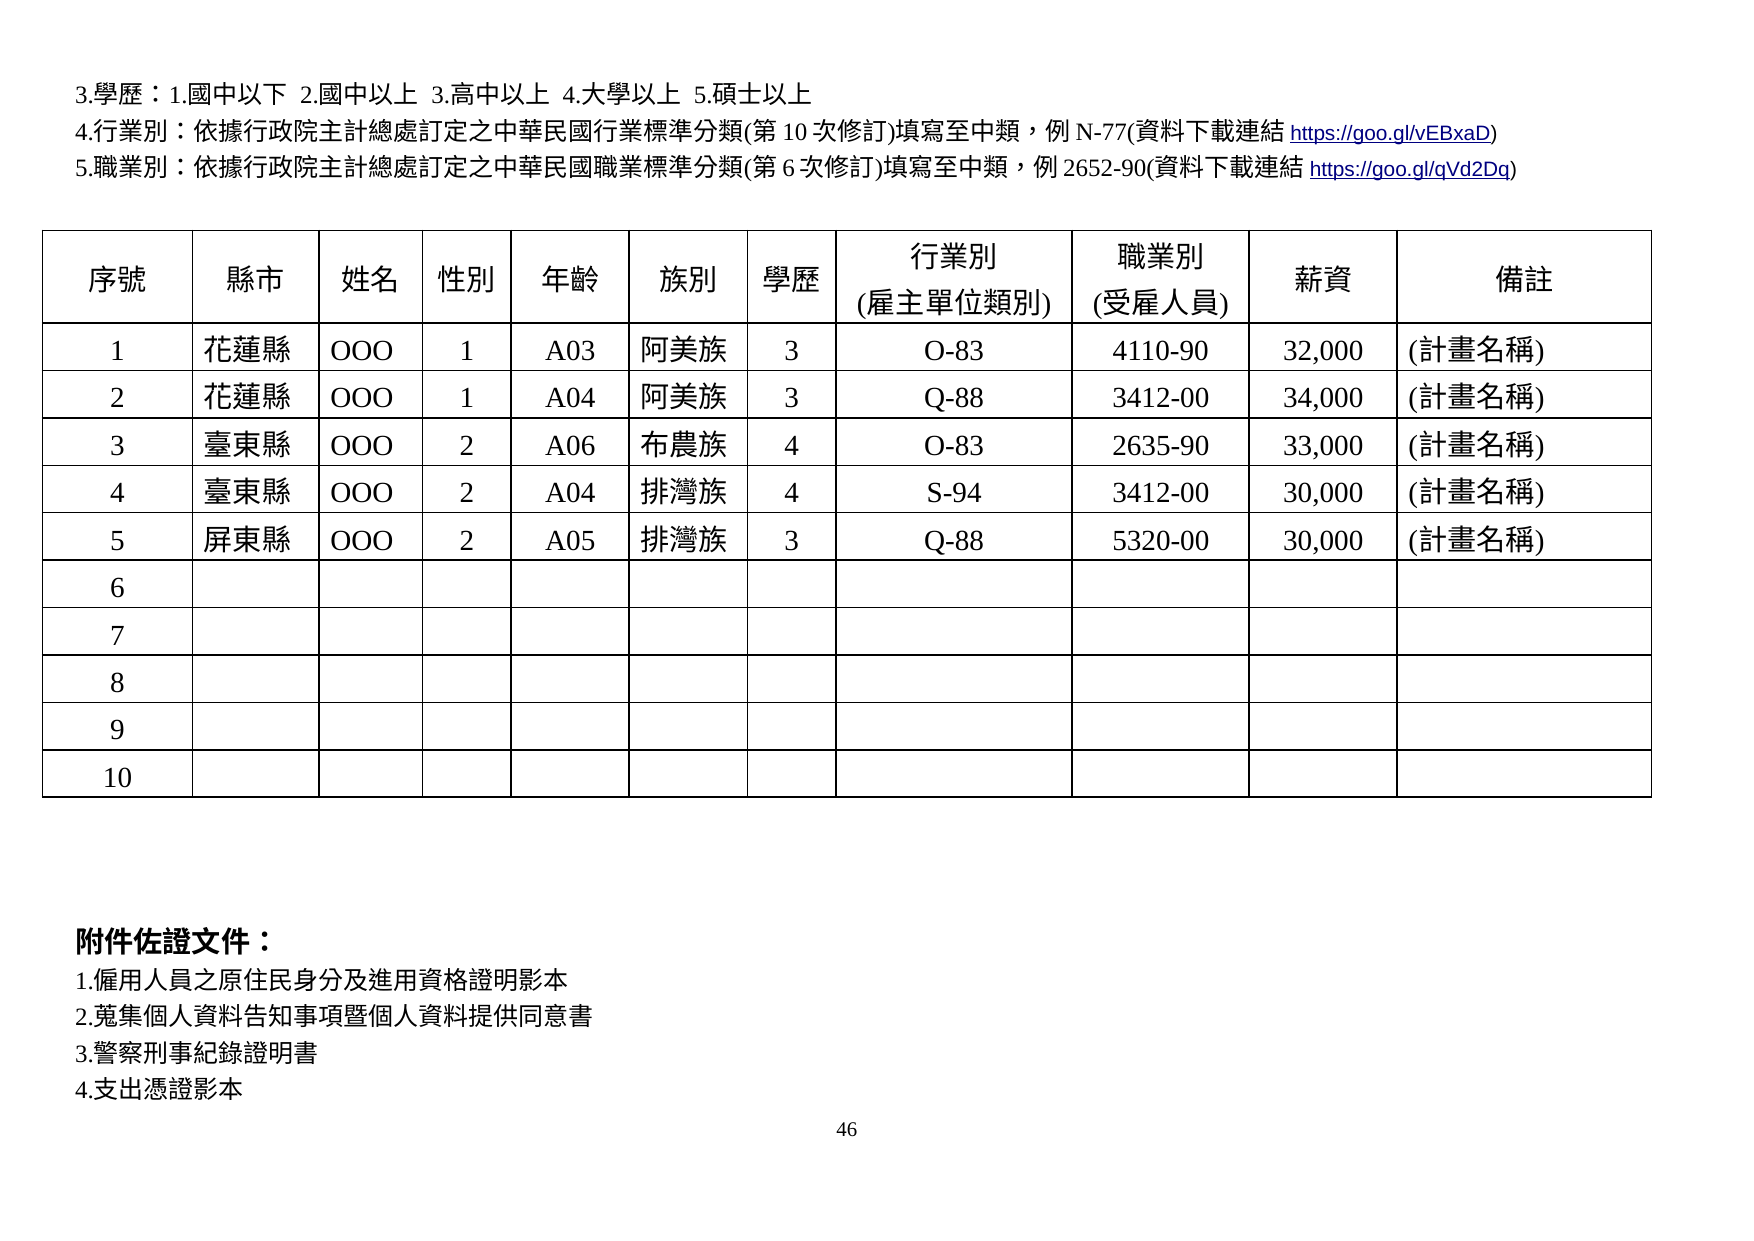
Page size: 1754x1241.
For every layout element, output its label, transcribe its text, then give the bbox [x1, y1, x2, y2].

table_cell A04 [512, 371, 628, 417]
table_cell [193, 561, 318, 607]
table_cell [1250, 751, 1396, 796]
table_cell [320, 751, 422, 796]
table_cell [1073, 561, 1248, 607]
table_cell 臺東縣 [193, 419, 318, 464]
table_cell [1398, 561, 1651, 607]
table_cell [320, 608, 422, 654]
table_cell 排灣族 [630, 466, 747, 512]
table_cell 排灣族 [630, 513, 747, 559]
table_cell [748, 561, 835, 607]
text 5.職業別：依據行政院主計總處訂定之中華民國職業標準分類(第6次修訂)填寫至中類，例2652-90(資料下載連結https://goo.gl/qVd2Dq) [75, 147, 1618, 184]
table_cell A03 [512, 324, 628, 370]
table_cell OOO [320, 466, 422, 512]
table_cell [1073, 751, 1248, 796]
table_cell [630, 703, 747, 749]
table_cell [512, 703, 628, 749]
table_cell 布農族 [630, 419, 747, 464]
table_cell [1250, 608, 1396, 654]
table_cell [837, 656, 1071, 701]
table_cell 2635-90 [1073, 419, 1248, 464]
table_cell [320, 656, 422, 701]
table_header 年齡 [512, 231, 628, 322]
table_cell [423, 608, 510, 654]
table_header 序號 [43, 231, 192, 322]
table_cell OOO [320, 371, 422, 417]
table_cell 34,000 [1250, 371, 1396, 417]
table_cell A06 [512, 419, 628, 464]
table_cell [1398, 703, 1651, 749]
table_cell [748, 608, 835, 654]
table_cell [423, 561, 510, 607]
table_cell 臺東縣 [193, 466, 318, 512]
table_cell [512, 561, 628, 607]
table_cell 1 [423, 324, 510, 370]
table_cell 5320-00 [1073, 513, 1248, 559]
table_header 姓名 [320, 231, 422, 322]
text 4.支出憑證影本 [75, 1069, 1618, 1106]
table_header 族別 [630, 231, 747, 322]
table_cell OOO [320, 513, 422, 559]
table_cell 33,000 [1250, 419, 1396, 464]
table_cell O-83 [837, 324, 1071, 370]
table_cell 10 [43, 751, 192, 796]
table_cell [423, 656, 510, 701]
table_cell 3412-00 [1073, 466, 1248, 512]
table_cell 3 [748, 513, 835, 559]
table_cell [1398, 608, 1651, 654]
table_cell 3 [748, 371, 835, 417]
table_cell OOO [320, 324, 422, 370]
table_cell 9 [43, 703, 192, 749]
table_cell [630, 608, 747, 654]
table_cell 3412-00 [1073, 371, 1248, 417]
table_cell [837, 561, 1071, 607]
table_cell (計畫名稱) [1398, 324, 1651, 370]
table_cell [193, 608, 318, 654]
table_cell 4110-90 [1073, 324, 1248, 370]
table_cell [748, 751, 835, 796]
table_cell 2 [423, 513, 510, 559]
table_cell 1 [43, 324, 192, 370]
table_cell [1073, 608, 1248, 654]
table_cell [423, 703, 510, 749]
table_cell 6 [43, 561, 192, 607]
table_cell [1250, 561, 1396, 607]
table_cell [1073, 703, 1248, 749]
table_cell 1 [423, 371, 510, 417]
table_cell 3 [43, 419, 192, 464]
table_cell [837, 751, 1071, 796]
table_cell [320, 561, 422, 607]
table_cell 30,000 [1250, 466, 1396, 512]
table_cell [1398, 656, 1651, 701]
table_cell [630, 656, 747, 701]
table_cell [1250, 656, 1396, 701]
text 3.學歷：1.國中以下 2.國中以上 3.高中以上 4.大學以上 5.碩士以上 [75, 75, 1618, 111]
text 2.蒐集個人資料告知事項暨個人資料提供同意書 [75, 997, 1618, 1033]
table_cell 2 [423, 419, 510, 464]
table_cell [512, 751, 628, 796]
table_cell 4 [748, 419, 835, 464]
table_cell 阿美族 [630, 371, 747, 417]
table_cell 8 [43, 656, 192, 701]
table_cell OOO [320, 419, 422, 464]
table_cell [748, 656, 835, 701]
table_cell [1250, 703, 1396, 749]
table_cell [748, 703, 835, 749]
table_cell [320, 703, 422, 749]
table_cell 2 [43, 371, 192, 417]
table_cell [193, 703, 318, 749]
table_header 縣市 [193, 231, 318, 322]
table_cell 4 [748, 466, 835, 512]
table_cell [630, 751, 747, 796]
table_cell [630, 561, 747, 607]
table_cell A05 [512, 513, 628, 559]
text 附件佐證文件： [75, 918, 1618, 961]
table_cell Q-88 [837, 371, 1071, 417]
table_cell (計畫名稱) [1398, 466, 1651, 512]
table_cell 屏東縣 [193, 513, 318, 559]
text 4.行業別：依據行政院主計總處訂定之中華民國行業標準分類(第10次修訂)填寫至中類，例N-77(資料下載連結https://goo.gl/vEBxaD) [75, 111, 1618, 147]
table_cell [512, 608, 628, 654]
table_cell [423, 751, 510, 796]
table_cell (計畫名稱) [1398, 513, 1651, 559]
table_cell 32,000 [1250, 324, 1396, 370]
table_header 薪資 [1250, 231, 1396, 322]
table_cell 2 [423, 466, 510, 512]
table_cell (計畫名稱) [1398, 419, 1651, 464]
table_cell [1398, 751, 1651, 796]
table_cell Q-88 [837, 513, 1071, 559]
table_cell [837, 608, 1071, 654]
table_cell 花蓮縣 [193, 371, 318, 417]
table_cell S-94 [837, 466, 1071, 512]
table_cell [193, 656, 318, 701]
table_cell O-83 [837, 419, 1071, 464]
text 3.警察刑事紀錄證明書 [75, 1033, 1618, 1069]
table_cell 5 [43, 513, 192, 559]
table_header 備註 [1398, 231, 1651, 322]
table_cell [837, 703, 1071, 749]
table_cell (計畫名稱) [1398, 371, 1651, 417]
table_cell 7 [43, 608, 192, 654]
table_header 性別 [423, 231, 510, 322]
table_cell 30,000 [1250, 513, 1396, 559]
table_cell 4 [43, 466, 192, 512]
table_cell 花蓮縣 [193, 324, 318, 370]
table_header 行業別 (雇主單位類別) [837, 231, 1071, 322]
table_cell 3 [748, 324, 835, 370]
table_cell A04 [512, 466, 628, 512]
table_cell [512, 656, 628, 701]
table_cell 阿美族 [630, 324, 747, 370]
table_header 學歷 [748, 231, 835, 322]
table_header 職業別 (受雇人員) [1073, 231, 1248, 322]
table_cell [193, 751, 318, 796]
text 1.僱用人員之原住民身分及進用資格證明影本 [75, 961, 1618, 997]
table_cell [1073, 656, 1248, 701]
